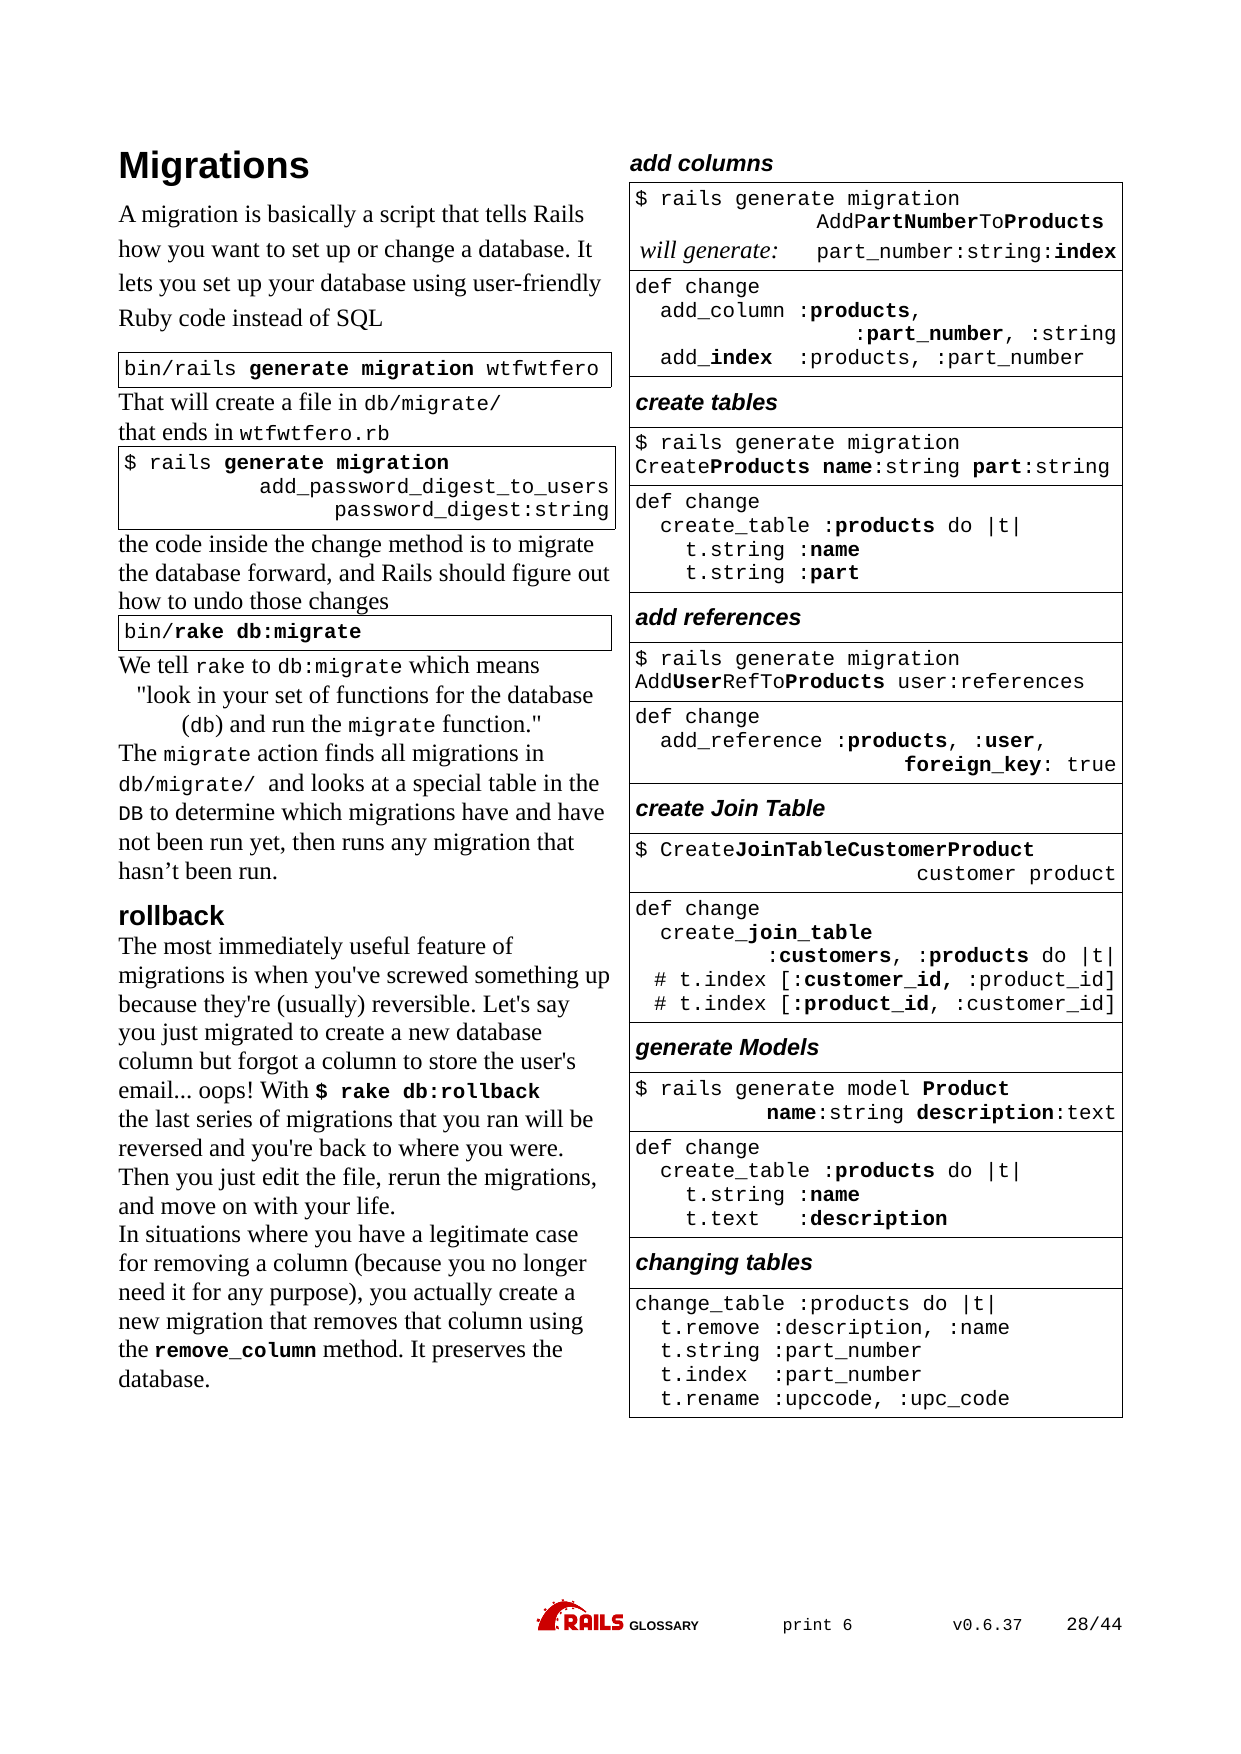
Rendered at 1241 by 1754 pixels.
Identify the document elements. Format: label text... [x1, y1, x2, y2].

table_header $ rails generate migration AddPartNumberToProducts will generate: part_number:string:index [630, 183, 1122, 270]
table_cell def change add_reference :products, :user, foreign_key: true [630, 702, 1122, 783]
text that ends in wtfwtfero.rb [118, 417, 611, 446]
text That will create a file in db/migrate/ [118, 388, 611, 417]
table_cell create Join Table [630, 784, 1122, 833]
table_cell $ rails generate migration CreateProducts name:string part:string [630, 428, 1122, 485]
table_cell $ CreateJoinTableCustomerProduct customer product [630, 834, 1122, 892]
table_header $ rails generate migration add_password_digest_to_users password_digest:string [119, 447, 615, 529]
table_cell add references [630, 593, 1122, 642]
table_header bin/rails generate migration wtfwtfero [119, 353, 611, 387]
table_cell def change create_table :products do |t| t.string :name t.string :part [630, 486, 1122, 592]
text A migration is basically a script that tells Rails how you want to set up or change a database. It lets you set up your database using user-friendly Ruby code instead of SQL [118, 199, 611, 331]
table_cell def change create_table :products do |t| t.string :name t.text :description [630, 1132, 1122, 1237]
table_cell $ rails generate model Product name:string description:text [630, 1073, 1122, 1131]
table_cell changing tables [630, 1238, 1122, 1287]
subtitle Migrations [118, 143, 611, 187]
table_cell def change add_column :products, :part_number, :string add_index :products, :part_number [630, 271, 1122, 376]
table_header bin/rake db:migrate [119, 616, 611, 650]
text The most immediately useful feature of migrations is when you've screwed something up because they're (usually) reversible. Let's say you just migrated to create a new database column but forgot a column to store the user's email... oops! With $ rake db:rollback [118, 931, 611, 1104]
text "look in your set of functions for the database (db) and run the migrate function." [118, 680, 611, 738]
text the code inside the change method is to migrate the database forward, and Rails should figure out how to undo those changes [118, 530, 611, 615]
subtitle rollback [118, 899, 611, 931]
table_cell def change create_join_table :customers, :products do |t| # t.index [:customer_id, :product_id] # t.index [:product_id, :customer_id] [630, 893, 1122, 1022]
text The migrate action finds all migrations in db/migrate/ and looks at a special table in the DB to determine which migrations have and have not been run yet, then runs any migration that hasn’t been run. [118, 738, 611, 884]
text In situations where you have a legitimate case for removing a column (because you no longer need it for any purpose), you actually create a new migration that removes that column using the remove_column method. It preserves the database. [118, 1219, 611, 1393]
table_cell change_table :products do |t| t.remove :description, :name t.string :part_number t.index :part_number t.rename :upccode, :upc_code [630, 1289, 1122, 1417]
table_cell generate Models [630, 1023, 1122, 1072]
text We tell rake to db:migrate which means [118, 651, 611, 680]
table_cell create tables [630, 377, 1122, 427]
text the last series of migrations that you ran will be reversed and you're back to where you were. Then you just edit the file, rerun the migrations, and move on with your life. [118, 1104, 611, 1219]
table_cell $ rails generate migration AddUserRefToProducts user:references [630, 643, 1122, 701]
subtitle add columns [630, 149, 1122, 176]
